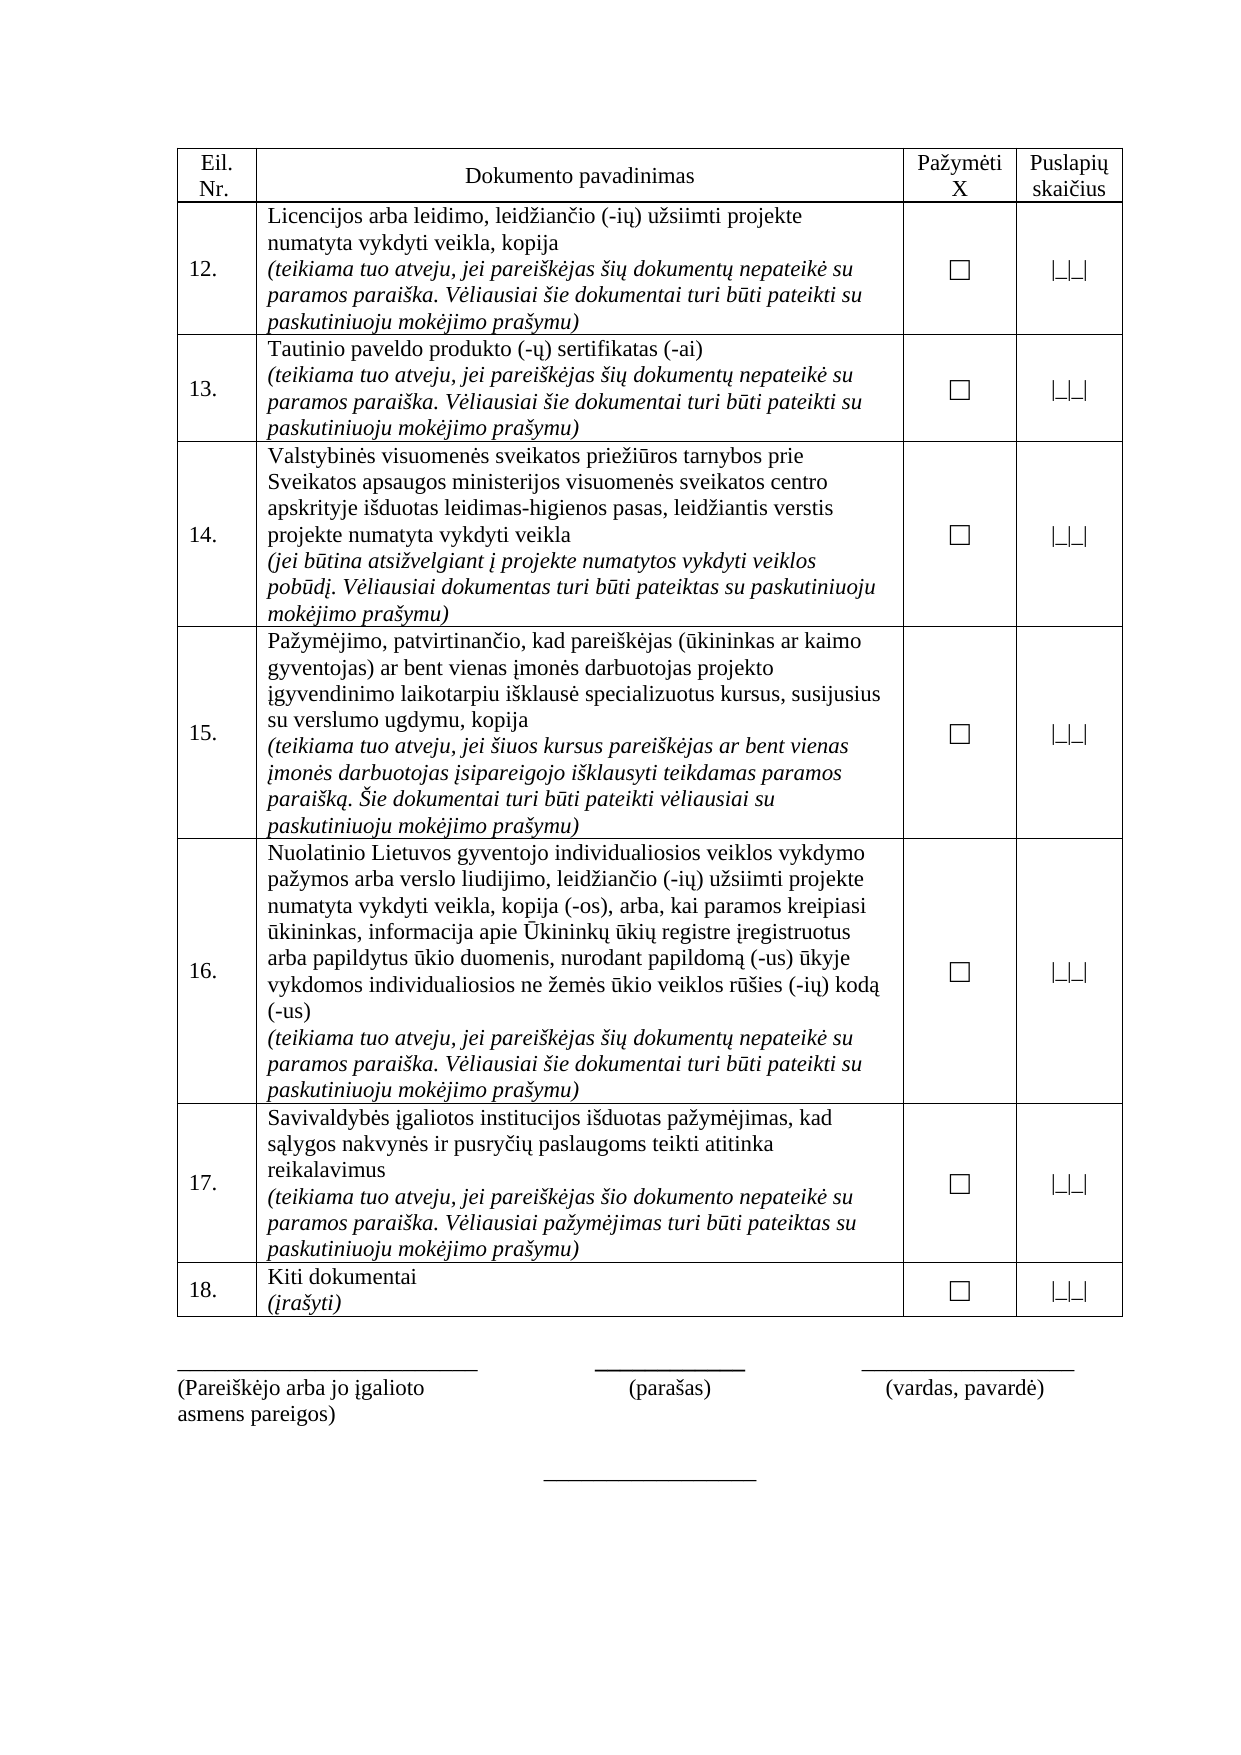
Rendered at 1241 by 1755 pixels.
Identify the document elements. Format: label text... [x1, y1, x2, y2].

table_cell 13. [178, 335, 256, 441]
table_cell 14. [178, 442, 256, 626]
table_cell |_|_| [1017, 442, 1122, 626]
table_cell 15. [178, 627, 256, 838]
table_cell □ [904, 1104, 1016, 1262]
table_cell |_|_| [1017, 203, 1122, 334]
table_header Dokumento pavadinimas [257, 149, 903, 201]
table_cell Pažymėjimo, patvirtinančio, kad pareiškėjas (ūkininkas ar kaimo gyventojas) ar bent vienas įmonės darbuotojas projekto įgyvendinimo laikotarpiu išklausė specializuotus kursus, susijusius su verslumo ugdymu, kopija (teikiama tuo atveju, jei šiuos kursus pareiškėjas ar bent vienas įmonės darbuotojas įsipareigojo išklausyti teikdamas paramos paraišką. Šie dokumentai turi būti pateikti vėliausiai su paskutiniuoju mokėjimo prašymu) [257, 627, 903, 838]
table_header Eil. Nr. [178, 149, 256, 201]
table_cell □ [904, 335, 1016, 441]
table_cell □ [904, 1263, 1016, 1316]
table_cell Valstybinės visuomenės sveikatos priežiūros tarnybos prie Sveikatos apsaugos ministerijos visuomenės sveikatos centro apskrityje išduotas leidimas-higienos pasas, leidžiantis verstis projekte numatyta vykdyti veikla (jei būtina atsižvelgiant į projekte numatytos vykdyti veiklos pobūdį. Vėliausiai dokumentas turi būti pateiktas su paskutiniuoju mokėjimo prašymu) [257, 442, 903, 626]
table_cell Savivaldybės įgaliotos institucijos išduotas pažymėjimas, kad sąlygos nakvynės ir pusryčių paslaugoms teikti atitinka reikalavimus (teikiama tuo atveju, jei pareiškėjas šio dokumento nepateikė su paramos paraiška. Vėliausiai pažymėjimas turi būti pateiktas su paskutiniuoju mokėjimo prašymu) [257, 1104, 903, 1262]
table_cell 16. [178, 839, 256, 1103]
table_cell 12. [178, 203, 256, 334]
text ________________________ ____________ _________________ [177, 1345, 1122, 1374]
text (Pareiškėjo arba jo įgalioto (parašas) (vardas, pavardė) [177, 1374, 1122, 1400]
table_cell □ [904, 203, 1016, 334]
table_header Puslapių skaičius [1017, 149, 1122, 201]
table_cell □ [904, 627, 1016, 838]
text _________________ [177, 1456, 1122, 1484]
table_cell |_|_| [1017, 1104, 1122, 1262]
text asmens pareigos) [177, 1400, 1122, 1427]
table_cell Kiti dokumentai (įrašyti) [257, 1263, 903, 1316]
table_cell Tautinio paveldo produkto (-ų) sertifikatas (-ai) (teikiama tuo atveju, jei pareiškėjas šių dokumentų nepateikė su paramos paraiška. Vėliausiai šie dokumentai turi būti pateikti su paskutiniuoju mokėjimo prašymu) [257, 335, 903, 441]
table_cell Licencijos arba leidimo, leidžiančio (-ių) užsiimti projekte numatyta vykdyti veikla, kopija (teikiama tuo atveju, jei pareiškėjas šių dokumentų nepateikė su paramos paraiška. Vėliausiai šie dokumentai turi būti pateikti su paskutiniuoju mokėjimo prašymu) [257, 203, 903, 334]
table_cell |_|_| [1017, 627, 1122, 838]
table_cell |_|_| [1017, 335, 1122, 441]
table_cell □ [904, 442, 1016, 626]
table_cell 18. [178, 1263, 256, 1316]
table_cell |_|_| [1017, 839, 1122, 1103]
table_cell □ [904, 839, 1016, 1103]
table_cell |_|_| [1017, 1263, 1122, 1316]
table_cell Nuolatinio Lietuvos gyventojo individualiosios veiklos vykdymo pažymos arba verslo liudijimo, leidžiančio (-ių) užsiimti projekte numatyta vykdyti veikla, kopija (-os), arba, kai paramos kreipiasi ūkininkas, informacija apie Ūkininkų ūkių registre įregistruotus arba papildytus ūkio duomenis, nurodant papildomą (-us) ūkyje vykdomos individualiosios ne žemės ūkio veiklos rūšies (-ių) kodą (-us) (teikiama tuo atveju, jei pareiškėjas šių dokumentų nepateikė su paramos paraiška. Vėliausiai šie dokumentai turi būti pateikti su paskutiniuoju mokėjimo prašymu) [257, 839, 903, 1103]
table_header Pažymėti X [904, 149, 1016, 201]
table_cell 17. [178, 1104, 256, 1262]
